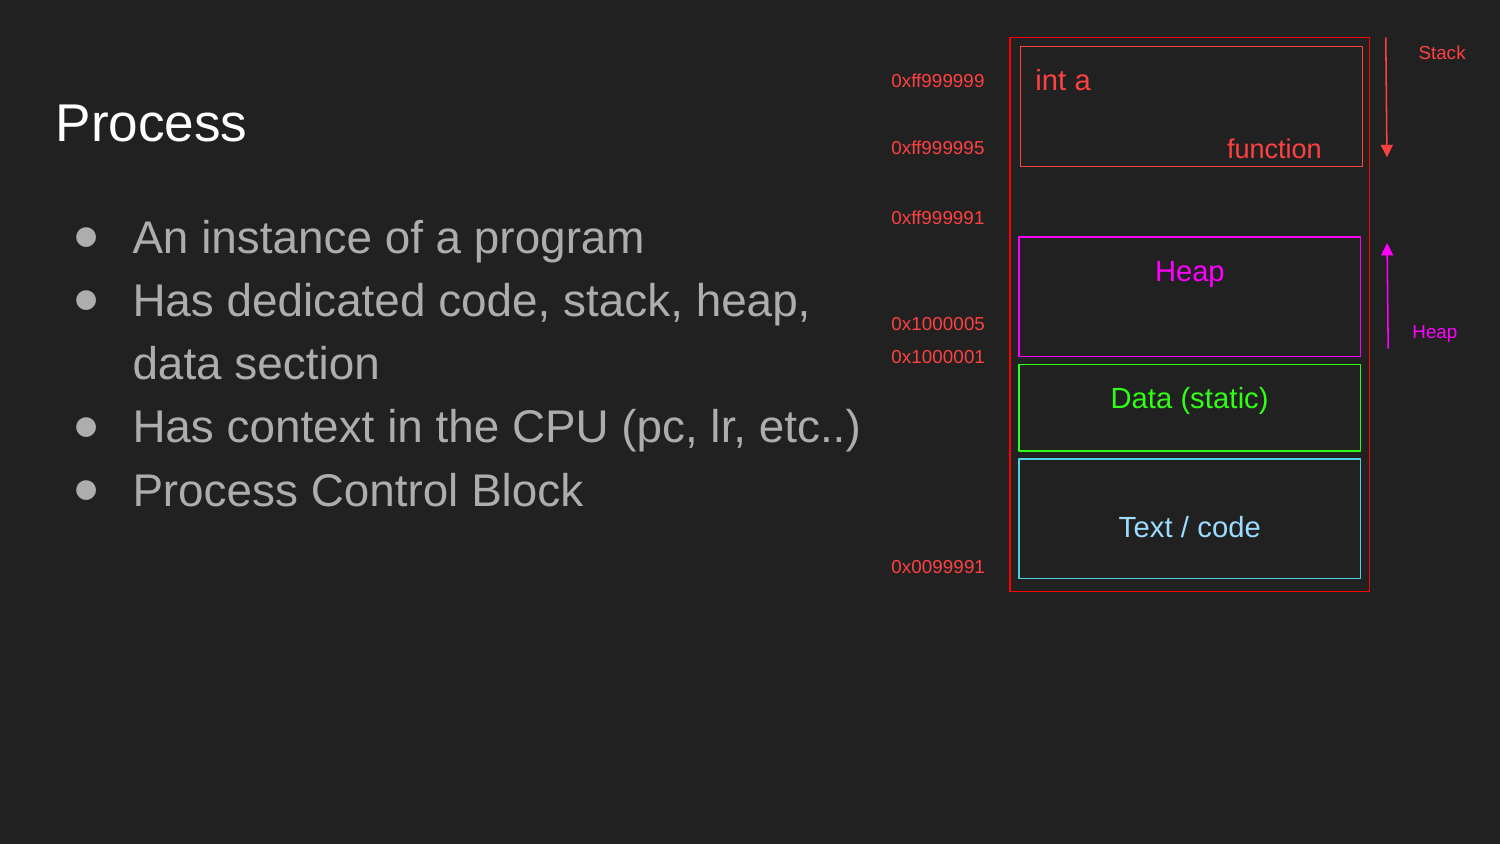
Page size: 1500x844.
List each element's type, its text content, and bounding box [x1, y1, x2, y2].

text_box 0xff999995 [876, 120, 1002, 166]
text_box 0x0099991 [876, 539, 1002, 584]
text_box Heap [1018, 236, 1361, 357]
text_box Text / code [1018, 458, 1361, 579]
text_box 0xff999991 [876, 190, 1002, 236]
text_box 0xff999999 [876, 53, 1002, 98]
text_box function [1212, 116, 1345, 170]
text_box 0x1000005 [876, 296, 1002, 341]
text_box Data (static) [1018, 364, 1361, 451]
list An instance of a program Has dedicated code, stack, heap, data section Has context in the CPU (pc, lr, etc..) Process Control Block [42, 184, 884, 706]
text_box Heap [1397, 304, 1488, 349]
text_box 0x1000001 [876, 341, 1002, 375]
text_box Stack [1403, 25, 1494, 70]
title Process [40, 72, 920, 167]
text_box int a [1020, 46, 1363, 167]
